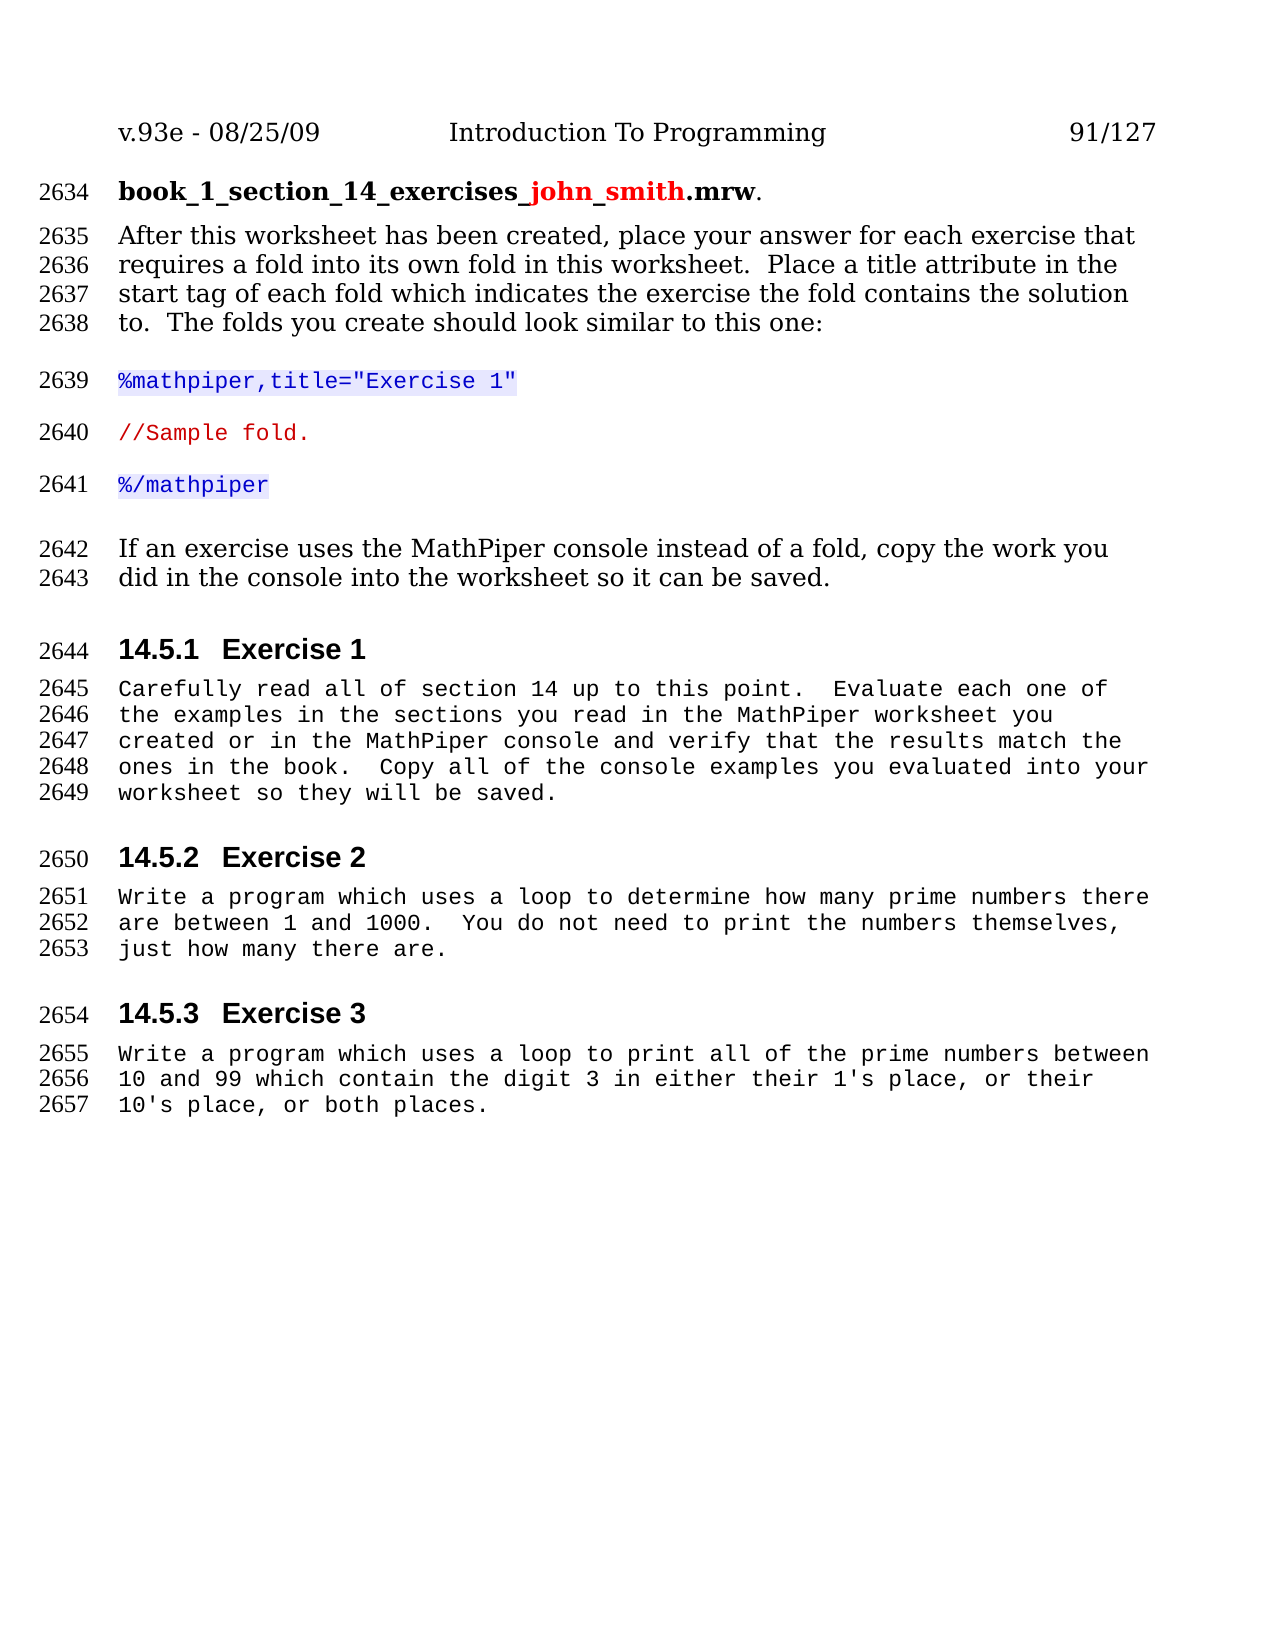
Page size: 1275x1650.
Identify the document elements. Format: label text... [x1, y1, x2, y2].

text %/mathpiper [118, 473, 1157, 499]
text After this worksheet has been created, place your answer for each exercise that requires a fold into its own fold in this worksheet. Place a title attribute in the start tag of each fold which indicates the exercise the fold contains the solution to. The folds you create should look similar to this one: [118, 221, 1157, 338]
text Carefully read all of section 14 up to this point. Evaluate each one of the examples in the sections you read in the MathPiper worksheet you created or in the MathPiper console and verify that the results match the ones in the book. Copy all of the console examples you evaluated into your worksheet so they will be saved. [118, 677, 1157, 807]
subtitle Exercise 3 [118, 996, 1157, 1030]
text //Sample fold. [118, 422, 1157, 448]
text %mathpiper,title="Exercise 1" [118, 370, 1157, 396]
subtitle Exercise 1 [118, 632, 1157, 665]
text If an exercise uses the MathPiper console instead of a fold, copy the work you did in the console into the worksheet so it can be saved. [118, 534, 1157, 593]
subtitle Exercise 2 [118, 840, 1157, 873]
text Write a program which uses a loop to determine how many prime numbers there are between 1 and 1000. You do not need to print the numbers themselves, just how many there are. [118, 886, 1157, 963]
text book_1_section_14_exercises_john_smith.mrw. [118, 177, 1157, 206]
text Write a program which uses a loop to print all of the prime numbers between 10 and 99 which contain the digit 3 in either their 1's place, or their 10's place, or both places. [118, 1042, 1157, 1120]
